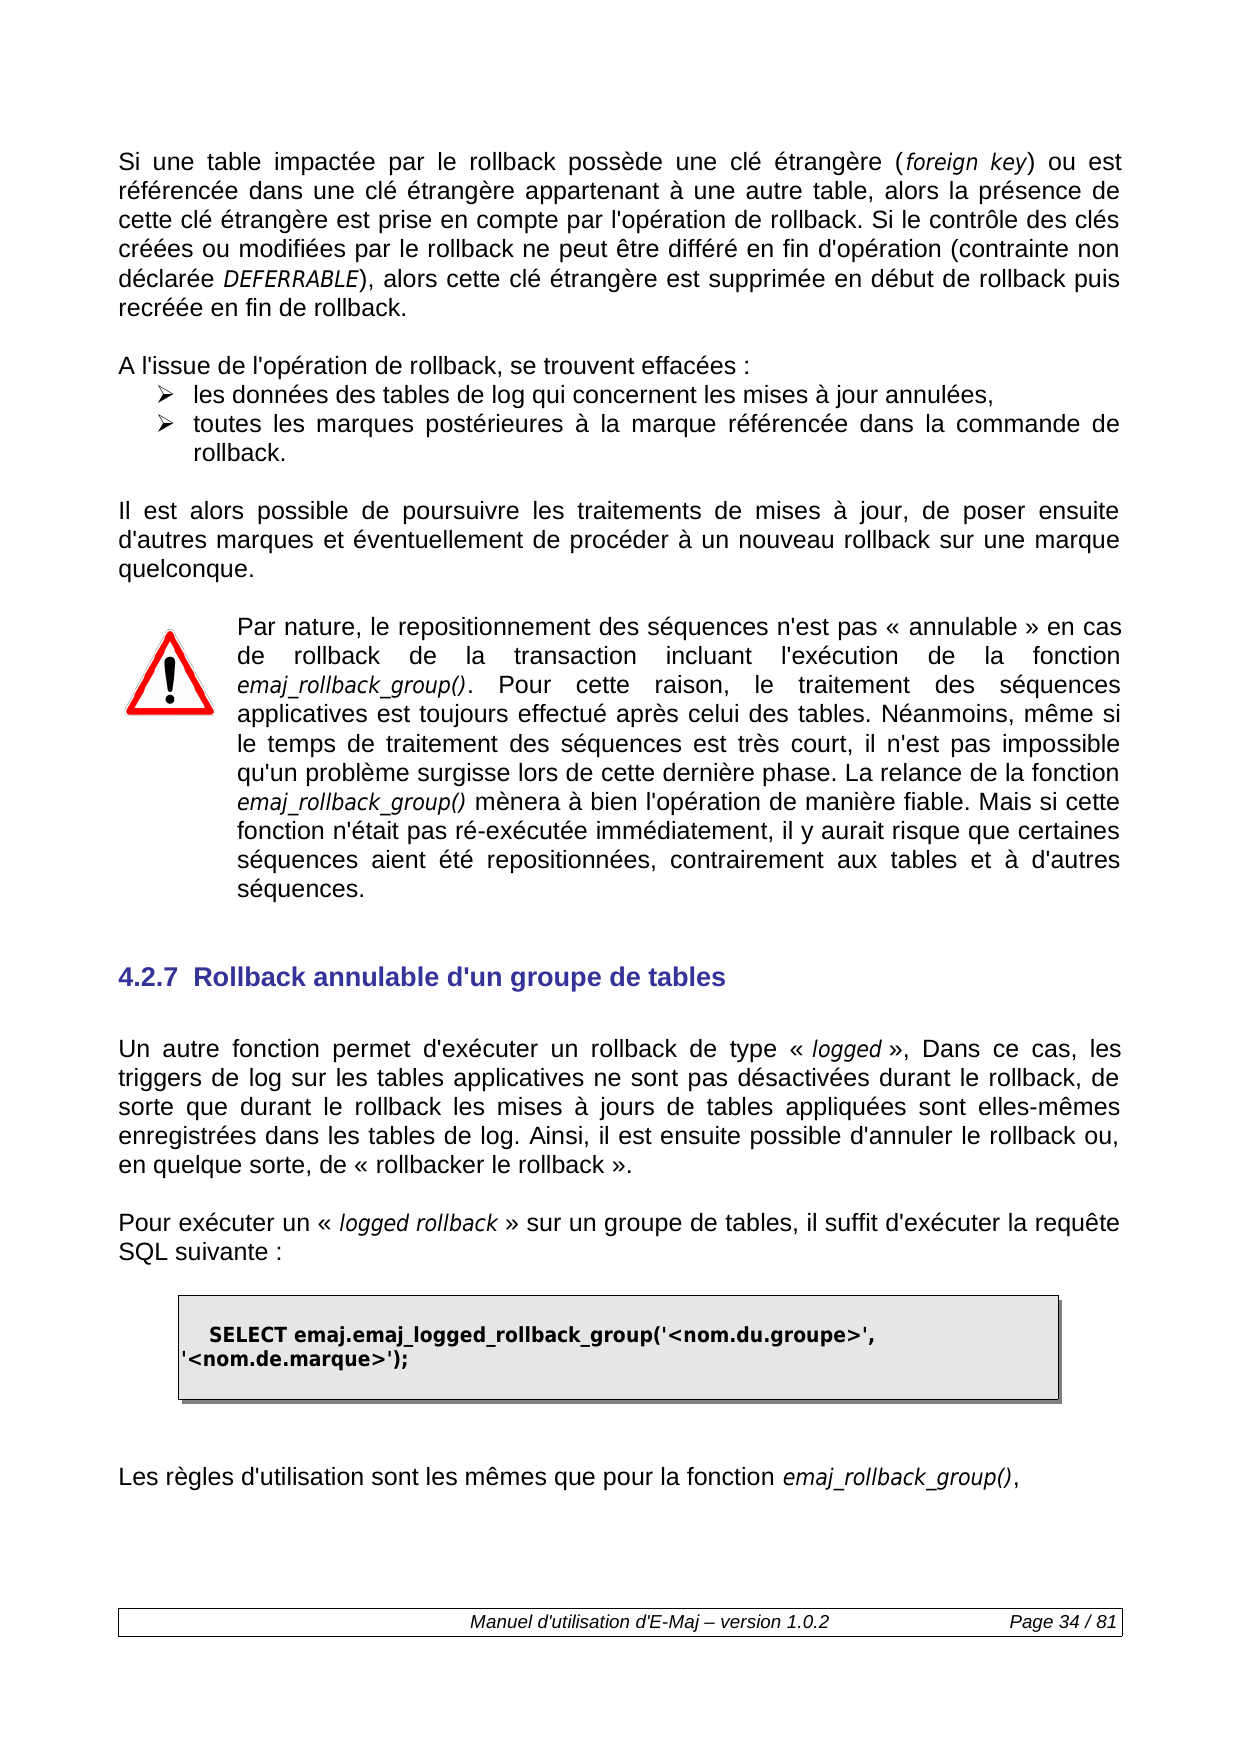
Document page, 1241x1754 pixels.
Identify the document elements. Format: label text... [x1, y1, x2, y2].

text Pour exécuter un « logged rollback » sur un groupe de tables, il suffit d'exécuter la requête SQL suivante : [118, 1208, 1122, 1266]
picture [124, 629, 215, 716]
text SELECT emaj.emaj_logged_rollback_group('<nom.du.groupe>', '<nom.de.marque>'); [179, 1319, 1058, 1368]
text A l'issue de l'opération de rollback, se trouvent effacées : [118, 351, 1122, 380]
list toutes les marques postérieures à la marque référencée dans la commande de rollback. [156, 409, 1122, 467]
text Les règles d'utilisation sont les mêmes que pour la fonction emaj_rollback_group(), [118, 1462, 1122, 1491]
text Il est alors possible de poursuivre les traitements de mises à jour, de poser ensuite d'autres marques et éventuellement de procéder à un nouveau rollback sur une marque quelconque. [118, 496, 1122, 583]
text Par nature, le repositionnement des séquences n'est pas « annulable » en cas de rollback de la transaction incluant l'exécution de la fonction emaj_rollback_group(). Pour cette raison, le traitement des séquences applicatives est toujours effectué après celui des tables. Néanmoins, même si le temps de traitement des séquences est très court, il n'est pas impossible qu'un problème surgisse lors de cette dernière phase. La relance de la fonction emaj_rollback_group() mènera à bien l'opération de manière fiable. Mais si cette fonction n'était pas ré-exécutée immédiatement, il y aurait risque que certaines séquences aient été repositionnées, contrairement aux tables et à d'autres séquences. [237, 612, 1122, 903]
list les données des tables de log qui concernent les mises à jour annulées, [156, 380, 1122, 409]
text Si une table impactée par le rollback possède une clé étrangère (foreign key) ou est référencée dans une clé étrangère appartenant à une autre table, alors la présence de cette clé étrangère est prise en compte par l'opération de rollback. Si le contrôle des clés créées ou modifiées par le rollback ne peut être différé en fin d'opération (contrainte non déclarée DEFERRABLE), alors cette clé étrangère est supprimée en début de rollback puis recréée en fin de rollback. [118, 147, 1122, 322]
subtitle Rollback annulable d'un groupe de tables [118, 961, 1122, 992]
text Un autre fonction permet d'exécuter un rollback de type « logged », Dans ce cas, les triggers de log sur les tables applicatives ne sont pas désactivées durant le rollback, de sorte que durant le rollback les mises à jours de tables appliquées sont elles-mêmes enregistrées dans les tables de log. Ainsi, il est ensuite possible d'annuler le rollback ou, en quelque sorte, de « rollbacker le rollback ». [118, 1033, 1122, 1179]
